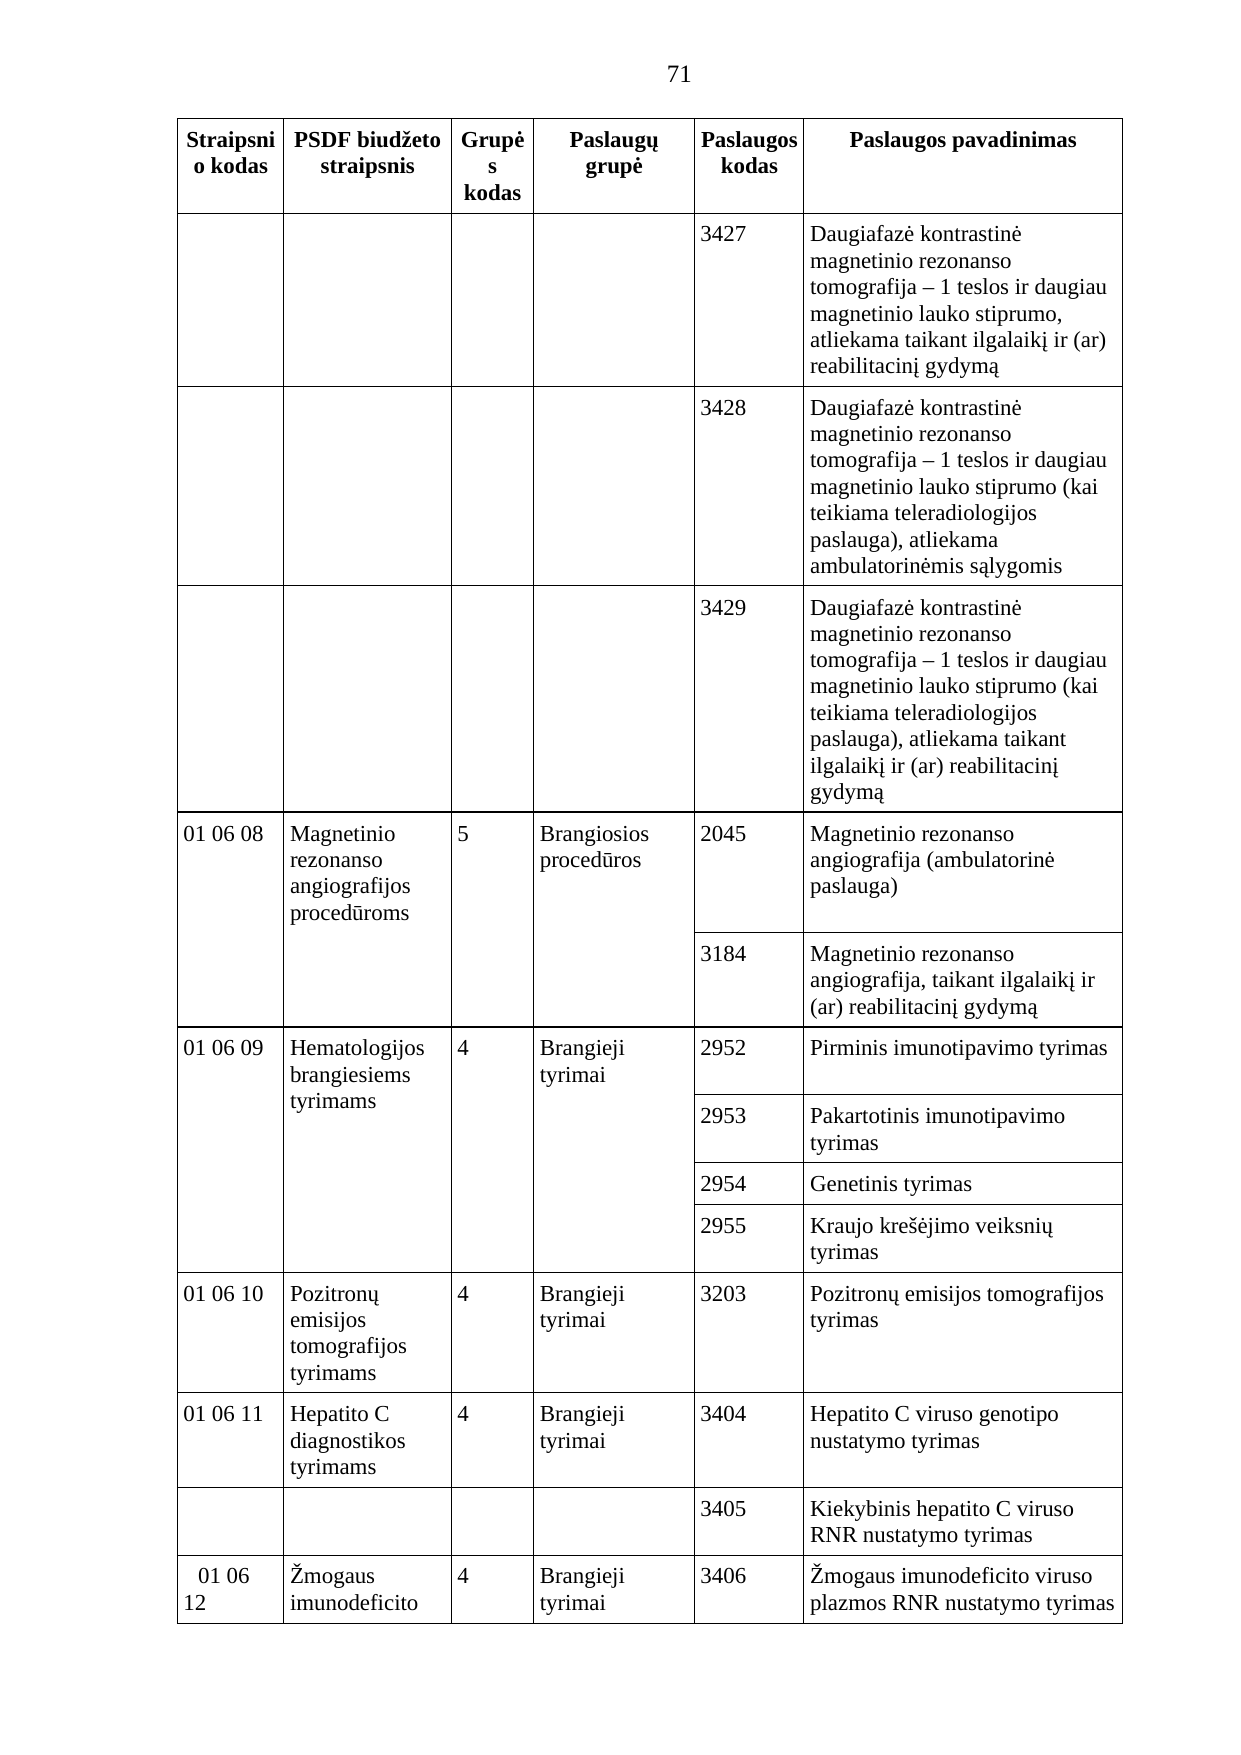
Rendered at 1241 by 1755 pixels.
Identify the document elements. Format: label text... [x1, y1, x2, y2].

table_cell 3184 [695, 933, 803, 1026]
table_cell 01 06 09 [178, 1028, 283, 1094]
table_cell [452, 586, 533, 811]
table_header Paslaugos kodas [695, 119, 803, 212]
table_cell [534, 214, 694, 386]
table_cell 2953 [695, 1095, 803, 1162]
table_cell Daugiafazė kontrastinė magnetinio rezonanso tomografija – 1 teslos ir daugiau magnetinio lauko stiprumo, atliekama taikant ilgalaikį ir (ar) reabilitacinį gydymą [804, 214, 1122, 386]
table_cell [452, 214, 533, 386]
table_cell [534, 1162, 694, 1204]
table_cell Brangieji tyrimai [534, 1273, 694, 1392]
table_cell 01 06 12 [178, 1556, 283, 1622]
table_cell [452, 1162, 533, 1204]
table_cell 4 [452, 1273, 533, 1392]
table_cell Magnetinio rezonanso angiografijos procedūroms [284, 813, 451, 932]
table_cell Kraujo krešėjimo veiksnių tyrimas [804, 1205, 1122, 1272]
table_cell Hematologijos brangiesiems tyrimams [284, 1028, 451, 1204]
table_cell [452, 387, 533, 585]
table_cell [452, 1488, 533, 1554]
table_cell [534, 387, 694, 585]
table_cell 3405 [695, 1488, 803, 1554]
table_cell 2952 [695, 1028, 803, 1094]
table_cell [178, 1488, 283, 1554]
table_cell Hepatito C diagnostikos tyrimams [284, 1393, 451, 1487]
table_header PSDF biudžeto straipsnis [284, 119, 451, 212]
table_cell 4 [452, 1393, 533, 1487]
table_cell 2045 [695, 813, 803, 932]
table_cell Brangiosios procedūros [534, 813, 694, 932]
table_cell [452, 1094, 533, 1162]
table_cell 3404 [695, 1393, 803, 1487]
table_cell Pakartotinis imunotipavimo tyrimas [804, 1095, 1122, 1162]
table_cell 3427 [695, 214, 803, 386]
table_cell [284, 932, 451, 1026]
table_cell 2954 [695, 1163, 803, 1204]
table_cell 01 06 11 [178, 1393, 283, 1487]
table_cell [284, 214, 451, 386]
table_cell [534, 1094, 694, 1162]
table_cell Žmogaus imunodeficito [284, 1556, 451, 1622]
table_cell Hepatito C viruso genotipo nustatymo tyrimas [804, 1393, 1122, 1487]
table_cell 3429 [695, 586, 803, 811]
table_cell Pozitronų emisijos tomografijos tyrimas [804, 1273, 1122, 1392]
table_cell 5 [452, 813, 533, 932]
table_cell 2955 [695, 1205, 803, 1272]
table_header Paslaugų grupė [534, 119, 694, 212]
table_cell [534, 1488, 694, 1554]
table_cell 4 [452, 1028, 533, 1094]
table_cell [452, 1204, 533, 1272]
table_cell Brangieji tyrimai [534, 1556, 694, 1622]
table_cell [284, 387, 451, 585]
table_cell [178, 1162, 283, 1204]
table_cell 3406 [695, 1556, 803, 1622]
table_cell [178, 387, 283, 585]
table_header Straipsnio kodas [178, 119, 283, 212]
table_cell [178, 1094, 283, 1162]
table_cell Brangieji tyrimai [534, 1393, 694, 1487]
table_cell [178, 586, 283, 811]
table_cell Daugiafazė kontrastinė magnetinio rezonanso tomografija – 1 teslos ir daugiau magnetinio lauko stiprumo (kai teikiama teleradiologijos paslauga), atliekama ambulatorinėmis sąlygomis [804, 387, 1122, 585]
table_cell 01 06 10 [178, 1273, 283, 1392]
table_cell [178, 214, 283, 386]
table_cell Kiekybinis hepatito C viruso RNR nustatymo tyrimas [804, 1488, 1122, 1554]
table_cell Pirminis imunotipavimo tyrimas [804, 1028, 1122, 1094]
table_cell 4 [452, 1556, 533, 1622]
table_cell Daugiafazė kontrastinė magnetinio rezonanso tomografija – 1 teslos ir daugiau magnetinio lauko stiprumo (kai teikiama teleradiologijos paslauga), atliekama taikant ilgalaikį ir (ar) reabilitacinį gydymą [804, 586, 1122, 811]
table_cell Žmogaus imunodeficito viruso plazmos RNR nustatymo tyrimas [804, 1556, 1122, 1622]
table_cell 3203 [695, 1273, 803, 1392]
table_cell 01 06 08 [178, 813, 283, 932]
table_cell Pozitronų emisijos tomografijos tyrimams [284, 1273, 451, 1392]
table_cell Magnetinio rezonanso angiografija, taikant ilgalaikį ir (ar) reabilitacinį gydymą [804, 933, 1122, 1026]
table_cell Genetinis tyrimas [804, 1163, 1122, 1204]
table_cell [178, 932, 283, 1026]
table_cell [284, 586, 451, 811]
table_cell 3428 [695, 387, 803, 585]
table_cell [284, 1488, 451, 1554]
table_cell [178, 1204, 283, 1272]
table_cell Brangieji tyrimai [534, 1028, 694, 1094]
table_cell [534, 586, 694, 811]
table_header Grupės kodas [452, 119, 533, 212]
table_cell [452, 932, 533, 1026]
table_cell [534, 1204, 694, 1272]
table_cell [534, 932, 694, 1026]
table_header Paslaugos pavadinimas [804, 119, 1122, 212]
table_cell [284, 1204, 451, 1272]
table_cell Magnetinio rezonanso angiografija (ambulatorinė paslauga) [804, 813, 1122, 932]
